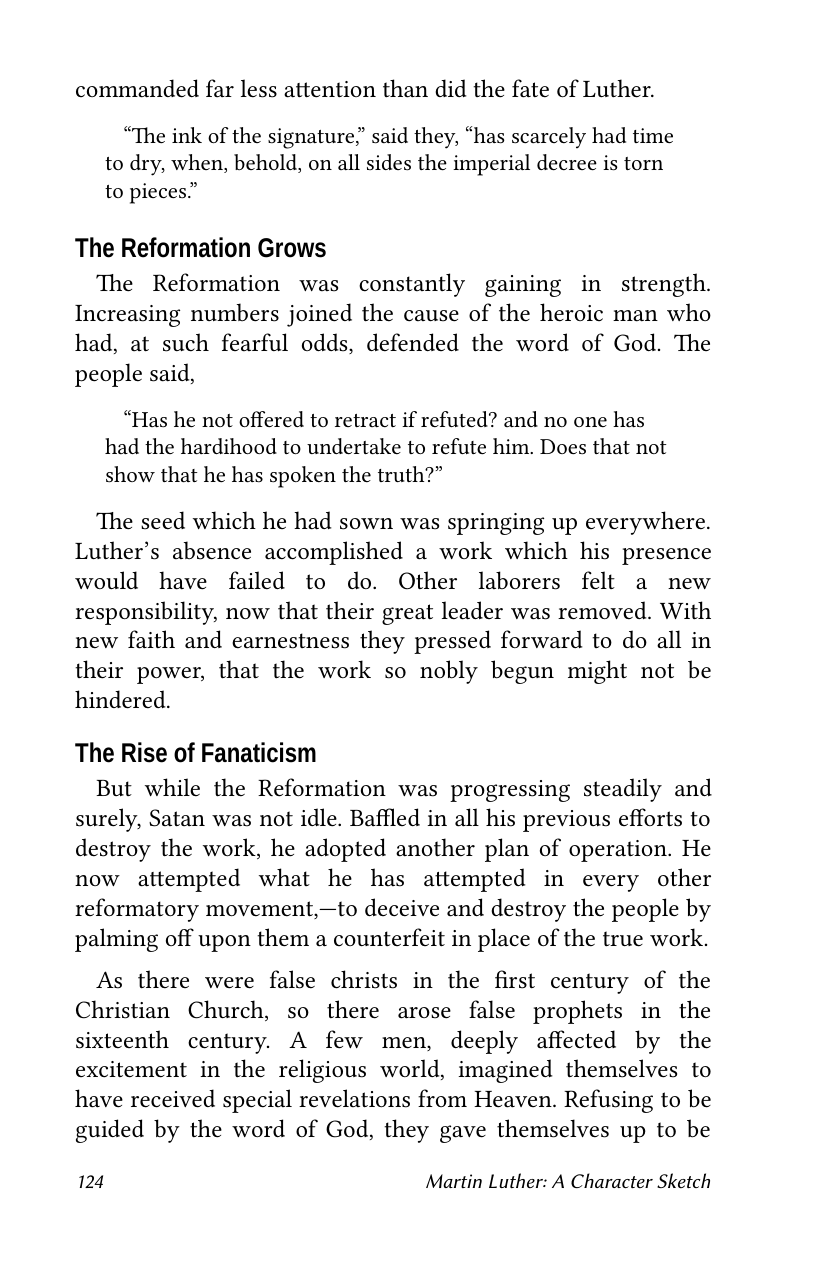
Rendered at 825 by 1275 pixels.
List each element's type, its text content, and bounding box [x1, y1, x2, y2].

text As there were false christs in the first century of the Christian Church, so there arose false prophets in the sixteenth century. A few men, deeply affected by the excitement in the religious world, imagined themselves to have received special revelations from Heaven. Refusing to be guided by the word of God, they gave themselves up to be [75, 966, 712, 1144]
text The seed which he had sown was springing up everywhere. Luther’s absence accomplished a work which his presence would have failed to do. Other laborers felt a new responsibility, now that their great leader was removed. With new faith and earnestness they pressed forward to do all in their power, that the work so nobly begun might not be hindered. [75, 507, 712, 715]
text The Reformation was constantly gaining in strength. Increasing numbers joined the cause of the heroic man who had, at such fearful odds, defended the word of God. The people said, [75, 269, 712, 387]
subtitle The Rise of Fanaticism [75, 737, 712, 768]
text “The ink of the signature,” said they, “has scarcely had time to dry, when, behold, on all sides the imperial decree is torn to pieces.” [105, 123, 682, 204]
text “Has he not offered to retract if refuted? and no one has had the hardihood to undertake to refute him. Does that not show that he has spoken the truth?” [105, 407, 682, 488]
subtitle The Reformation Grows [75, 232, 712, 263]
text But while the Reformation was progressing steadily and surely, Satan was not idle. Baffled in all his previous efforts to destroy the work, he adopted another plan of operation. He now attempted what he has attempted in every other reformatory movement,—to deceive and destroy the people by palming off upon them a counterfeit in place of the true work. [75, 774, 712, 952]
text commanded far less attention than did the fate of Luther. [75, 75, 712, 103]
